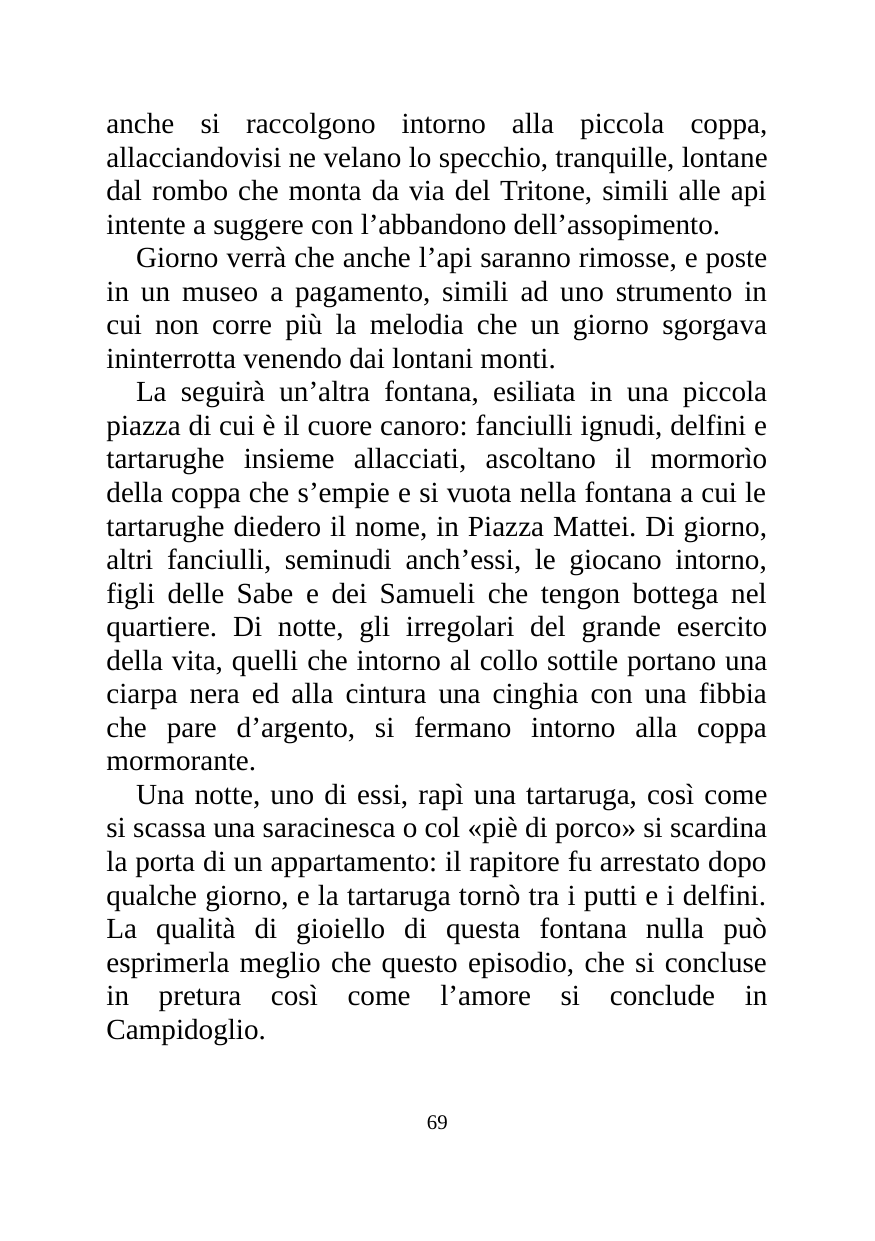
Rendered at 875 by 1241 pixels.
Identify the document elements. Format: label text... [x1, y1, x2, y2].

text La seguirà un’altra fontana, esiliata in una piccola piazza di cui è il cuore canoro: fanciulli ignudi, delfini e tartarughe insieme allacciati, ascoltano il mormorìo della coppa che s’empie e si vuota nella fontana a cui le tartarughe diedero il nome, in Piazza Mattei. Di giorno, altri fanciulli, seminudi anch’essi, le giocano intorno, figli delle Sabe e dei Samueli che tengon bottega nel quartiere. Di notte, gli irregolari del grande esercito della vita, quelli che intorno al collo sottile portano una ciarpa nera ed alla cintura una cinghia con una fibbia che pare d’argento, si fermano intorno alla coppa mormorante. [106, 374, 768, 777]
text Giorno verrà che anche l’api saranno rimosse, e poste in un museo a pagamento, simili ad uno strumento in cui non corre più la melodia che un giorno sgorgava ininterrotta venendo dai lontani monti. [106, 240, 768, 374]
text anche si raccolgono intorno alla piccola coppa, allacciandovisi ne velano lo specchio, tranquille, lontane dal rombo che monta da via del Tritone, simili alle api intente a suggere con l’abbandono dell’assopimento. [106, 106, 768, 240]
text Una notte, uno di essi, rapì una tartaruga, così come si scassa una saracinesca o col «piè di porco» si scardina la porta di un appartamento: il rapitore fu arrestato dopo qualche giorno, e la tartaruga tornò tra i putti e i delfini. La qualità di gioiello di questa fontana nulla può esprimerla meglio che questo episodio, che si concluse in pretura così come l’amore si conclude in Campidoglio. [106, 777, 768, 1045]
